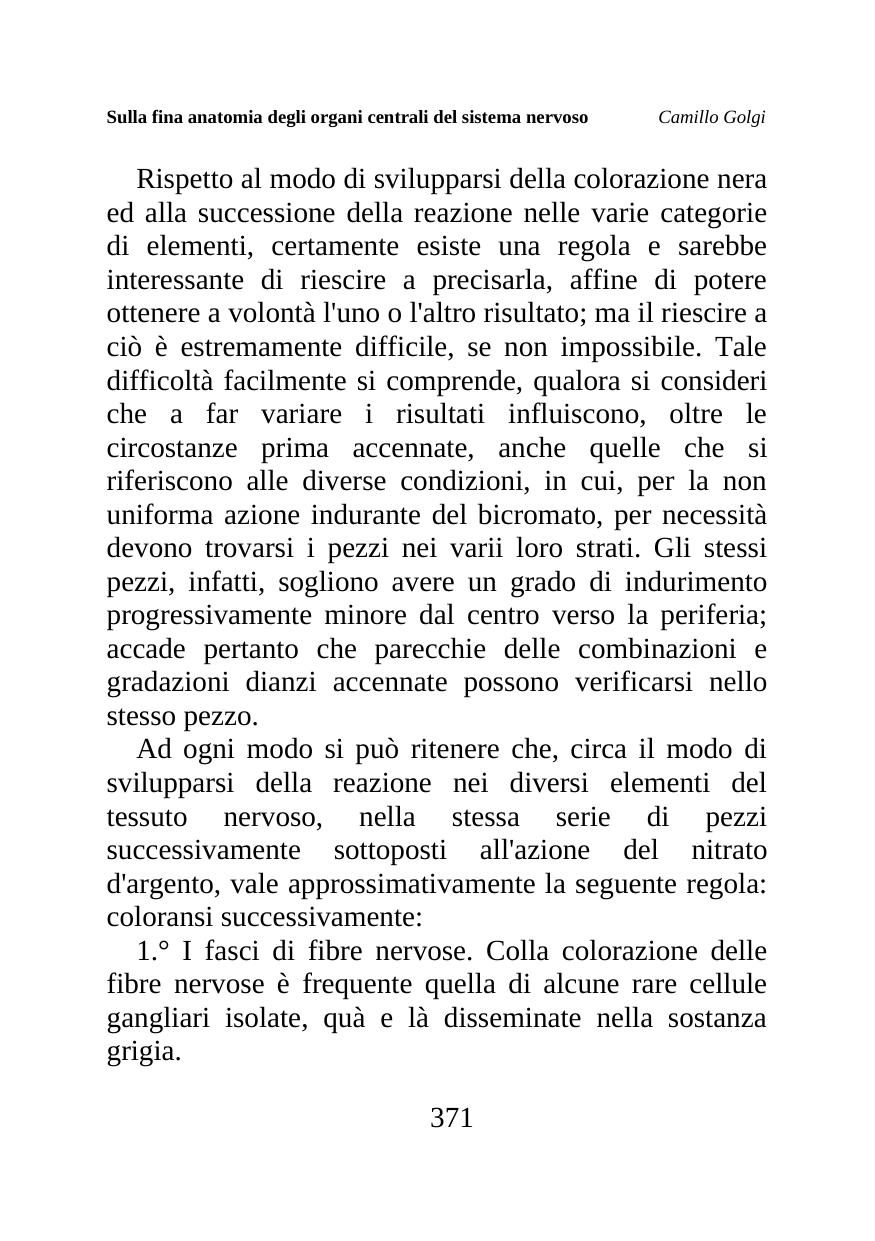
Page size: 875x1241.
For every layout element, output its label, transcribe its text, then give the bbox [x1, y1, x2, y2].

text Ad ogni modo si può ritenere che, circa il modo di svilupparsi della reazione nei diversi elementi del tessuto nervoso, nella stessa serie di pezzi successivamente sottoposti all'azione del nitrato d'argento, vale approssimativamente la seguente regola: coloransi successivamente: [106, 732, 768, 933]
text Rispetto al modo di svilupparsi della colorazione nera ed alla successione della reazione nelle varie categorie di elementi, certamente esiste una regola e sarebbe interessante di riescire a precisarla, affine di potere ottenere a volontà l'uno o l'altro risultato; ma il riescire a ciò è estremamente difficile, se non impossibile. Tale difficoltà facilmente si comprende, qualora si consideri che a far variare i risultati influiscono, oltre le circostanze prima accennate, anche quelle che si riferiscono alle diverse condizioni, in cui, per la non uniforma azione indurante del bicromato, per necessità devono trovarsi i pezzi nei varii loro strati. Gli stessi pezzi, infatti, sogliono avere un grado di indurimento progressivamente minore dal centro verso la periferia; accade pertanto che parecchie delle combinazioni e gradazioni dianzi accennate possono verificarsi nello stesso pezzo. [106, 161, 768, 732]
text 1.° I fasci di fibre nervose. Colla colorazione delle fibre nervose è frequente quella di alcune rare cellule gangliari isolate, quà e là disseminate nella sostanza grigia. [106, 933, 768, 1067]
